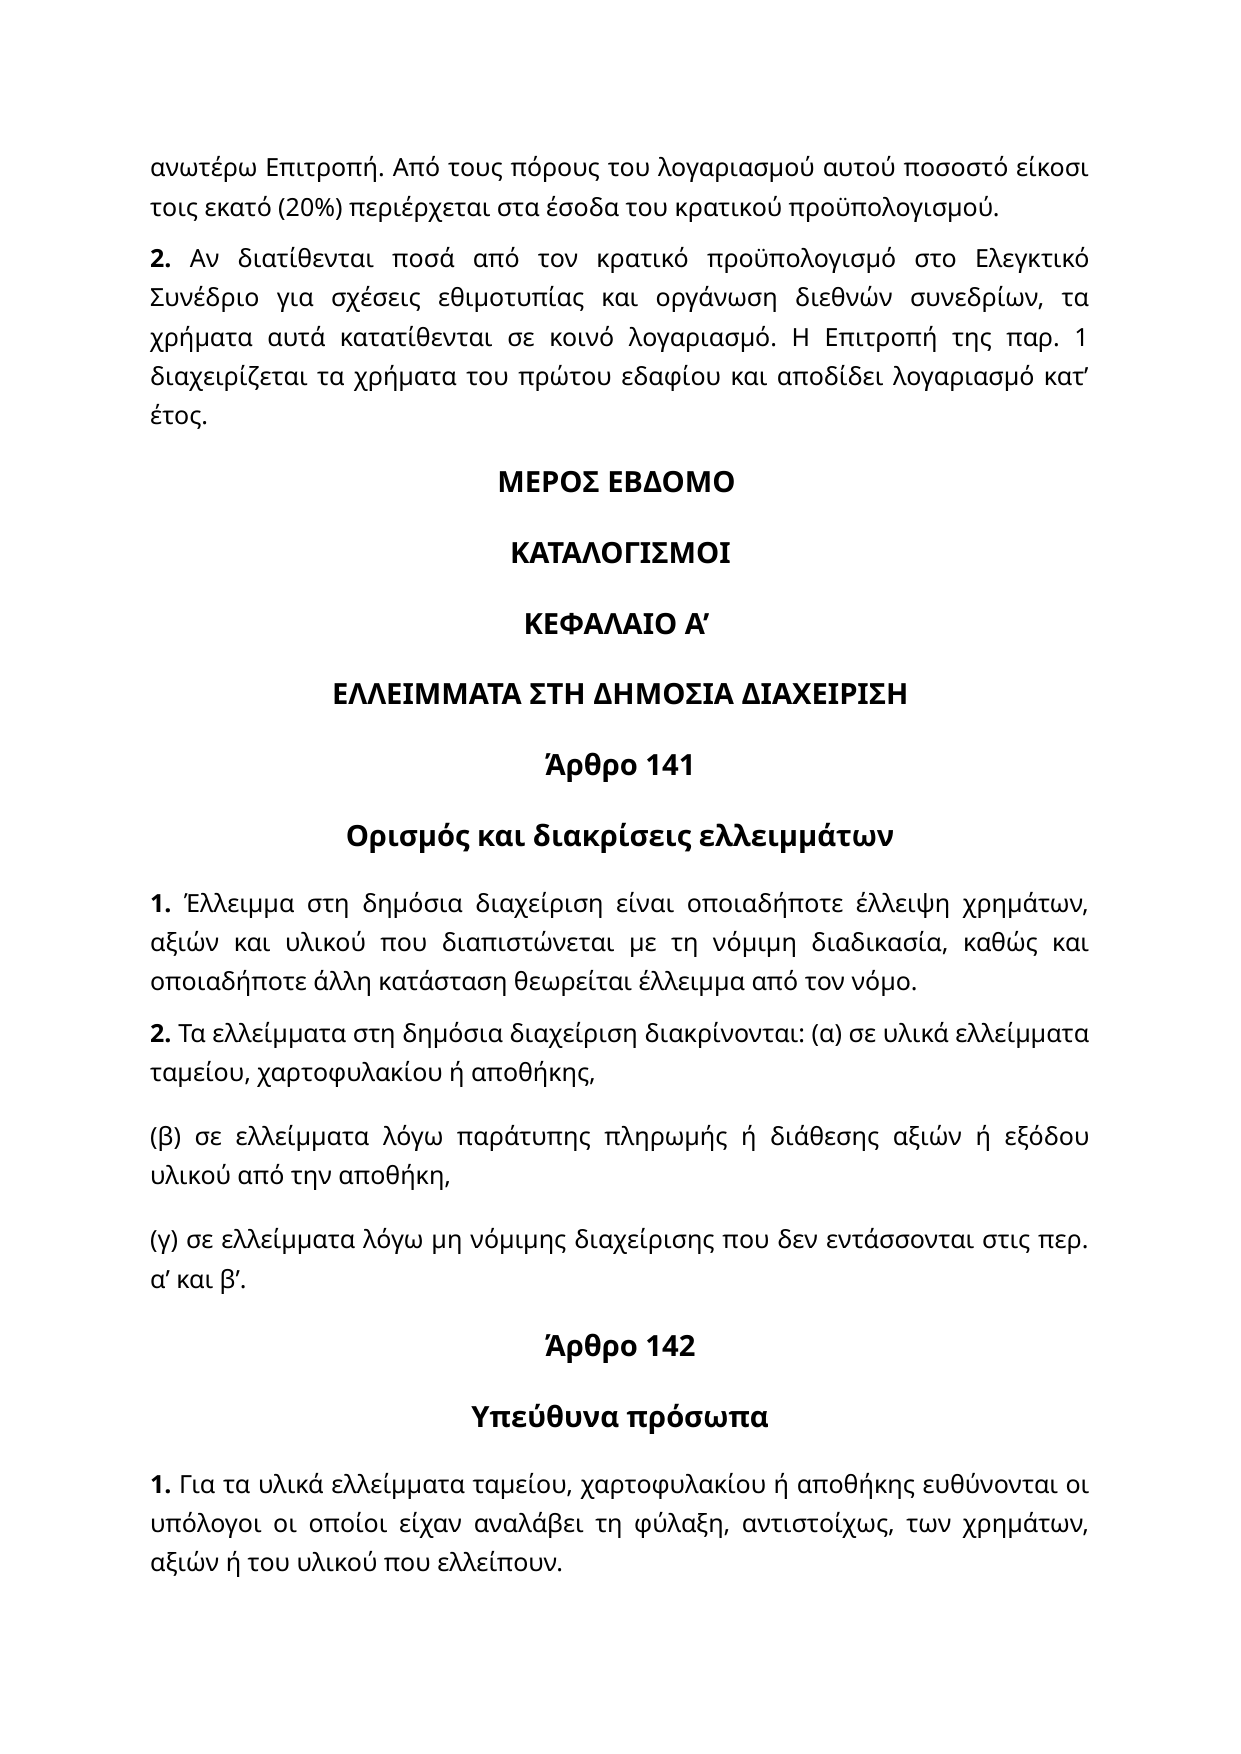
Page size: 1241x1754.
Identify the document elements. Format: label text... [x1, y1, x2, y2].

subtitle ΕΛΛΕΙΜΜΑΤΑ ΣΤΗ ΔΗΜΟΣΙΑ ΔΙΑΧΕΙΡΙΣΗ [150, 673, 1090, 713]
subtitle ΚΑΤΑΛΟΓΙΣΜΟΙ [150, 532, 1090, 572]
text 1. Έλλειμμα στη δημόσια διαχείριση είναι οποιαδήποτε έλλειψη χρημάτων, αξιών και υλικού που διαπιστώνεται με τη νόμιμη διαδικασία, καθώς και οποιαδήποτε άλλη κατάσταση θεωρείται έλλειμμα από τον νόμο. [150, 885, 1090, 998]
subtitle Άρθρο 141 [150, 744, 1090, 784]
text (γ) σε ελλείμματα λόγω μη νόμιμης διαχείρισης που δεν εντάσσονται στις περ. α’ και β’. [150, 1222, 1090, 1295]
subtitle Ορισμός και διακρίσεις ελλειμμάτων [150, 815, 1090, 854]
subtitle Υπεύθυνα πρόσωπα [150, 1396, 1090, 1436]
text (β) σε ελλείμματα λόγω παράτυπης πληρωμής ή διάθεσης αξιών ή εξόδου υλικού από την αποθήκη, [150, 1119, 1090, 1192]
text 1. Για τα υλικά ελλείμματα ταμείου, χαρτοφυλακίου ή αποθήκης ευθύνονται οι υπόλογοι οι οποίοι είχαν αναλάβει τη φύλαξη, αντιστοίχως, των χρημάτων, αξιών ή του υλικού που ελλείπουν. [150, 1467, 1090, 1579]
text 2. Τα ελλείμματα στη δημόσια διαχείριση διακρίνονται: (α) σε υλικά ελλείμματα ταμείου, χαρτοφυλακίου ή αποθήκης, [150, 1015, 1090, 1089]
subtitle Άρθρο 142 [150, 1325, 1090, 1365]
text 2. Αν διατίθενται ποσά από τον κρατικό προϋπολογισμό στο Ελεγκτικό Συνέδριο για σχέσεις εθιμοτυπίας και οργάνωση διεθνών συνεδρίων, τα χρήματα αυτά κατατίθενται σε κοινό λογαριασμό. Η Επιτροπή της παρ. 1 διαχειρίζεται τα χρήματα του πρώτου εδαφίου και αποδίδει λογαριασμό κατ’ έτος. [150, 241, 1090, 432]
subtitle ΜΕΡΟΣ ΕΒΔΟΜΟ [150, 462, 1090, 501]
subtitle ΚΕΦΑΛΑΙΟ Α’ [150, 603, 1090, 643]
text ανωτέρω Επιτροπή. Από τους πόρους του λογαριασμού αυτού ποσοστό είκοσι τοις εκατό (20%) περιέρχεται στα έσοδα του κρατικού προϋπολογισμού. [150, 150, 1090, 223]
